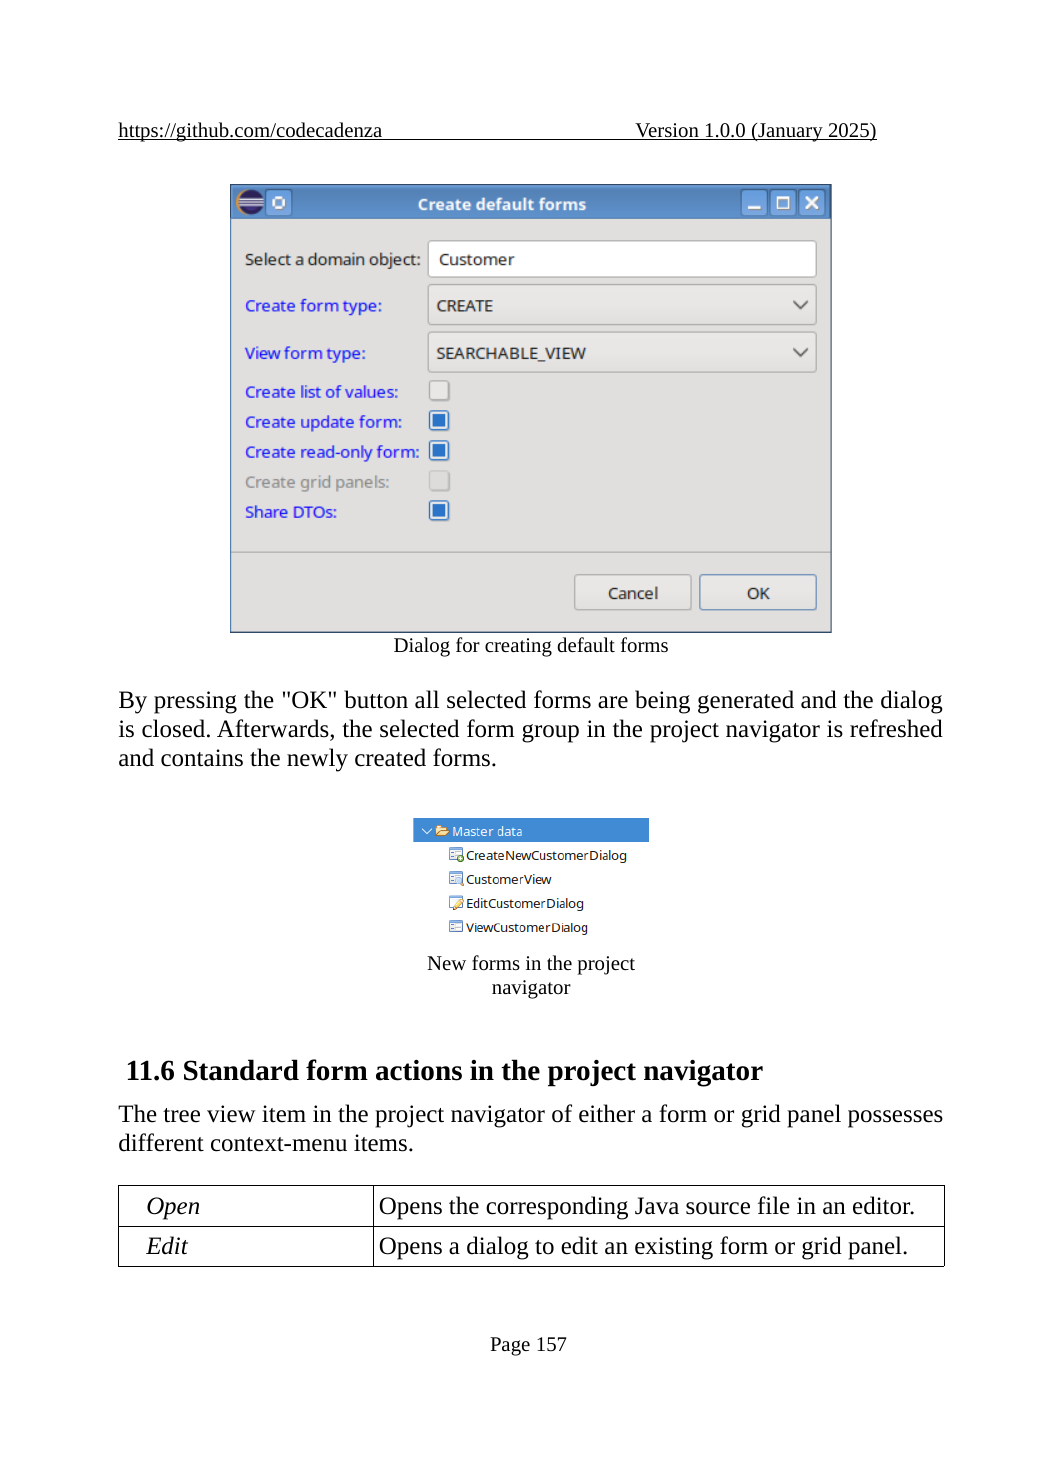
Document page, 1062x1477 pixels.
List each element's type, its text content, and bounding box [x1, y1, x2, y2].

text The tree view item in the project navigator of either a form or grid panel possesses different context-menu items. [118, 1099, 944, 1156]
subtitle Standard form actions in the project navigator [118, 1053, 944, 1086]
table_header Opens the corresponding Java source file in an editor. [374, 1186, 944, 1226]
text Dialog for creating default forms [230, 633, 832, 657]
picture [413, 813, 649, 951]
picture [230, 184, 832, 633]
table_cell Opens a dialog to edit an existing form or grid panel. [374, 1227, 944, 1266]
text By pressing the "OK" button all selected forms are being generated and the dialog is closed. Afterwards, the selected form group in the project navigator is refreshed and contains the newly created forms. [118, 686, 944, 772]
table_header Open [119, 1186, 373, 1226]
text New forms in the project navigator [413, 951, 649, 999]
table_cell Edit [119, 1227, 373, 1266]
